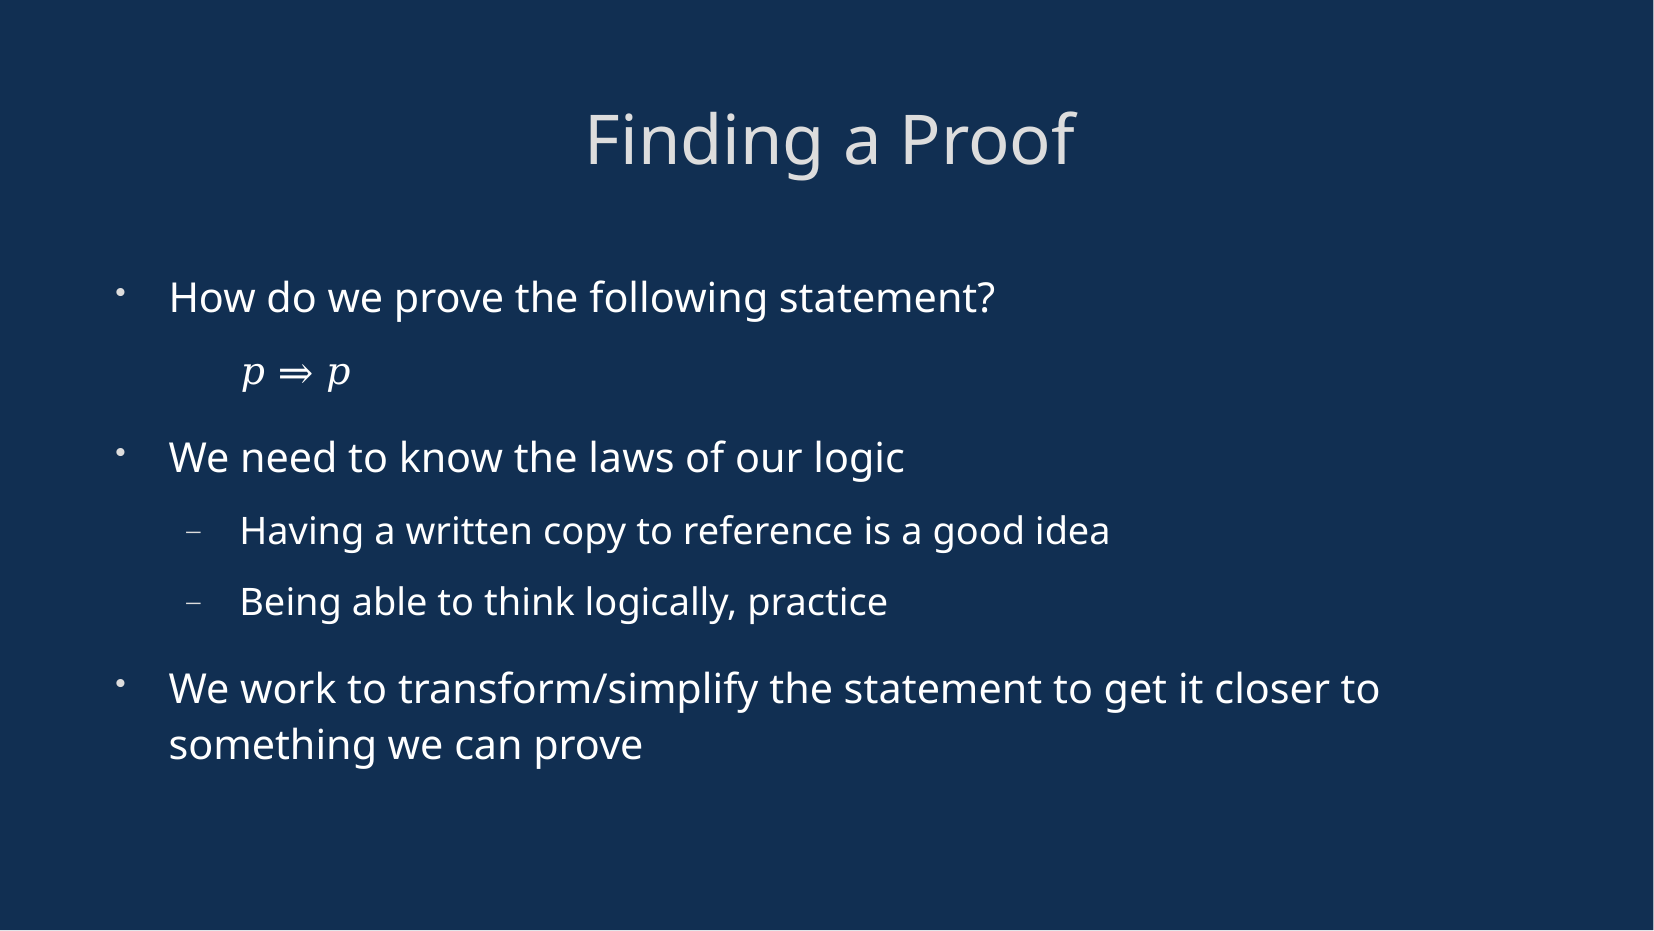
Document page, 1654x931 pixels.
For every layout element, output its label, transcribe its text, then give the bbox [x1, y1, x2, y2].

list How do we prove the following statement? 𝑝 ⇒ 𝑝 We need to know the laws of our logic Having a written copy to reference is a good idea Being able to think logically, practice We work to transform/simplify the statement to get it closer to something we can prove [97, 268, 1563, 806]
title Finding a Proof [97, 56, 1563, 220]
